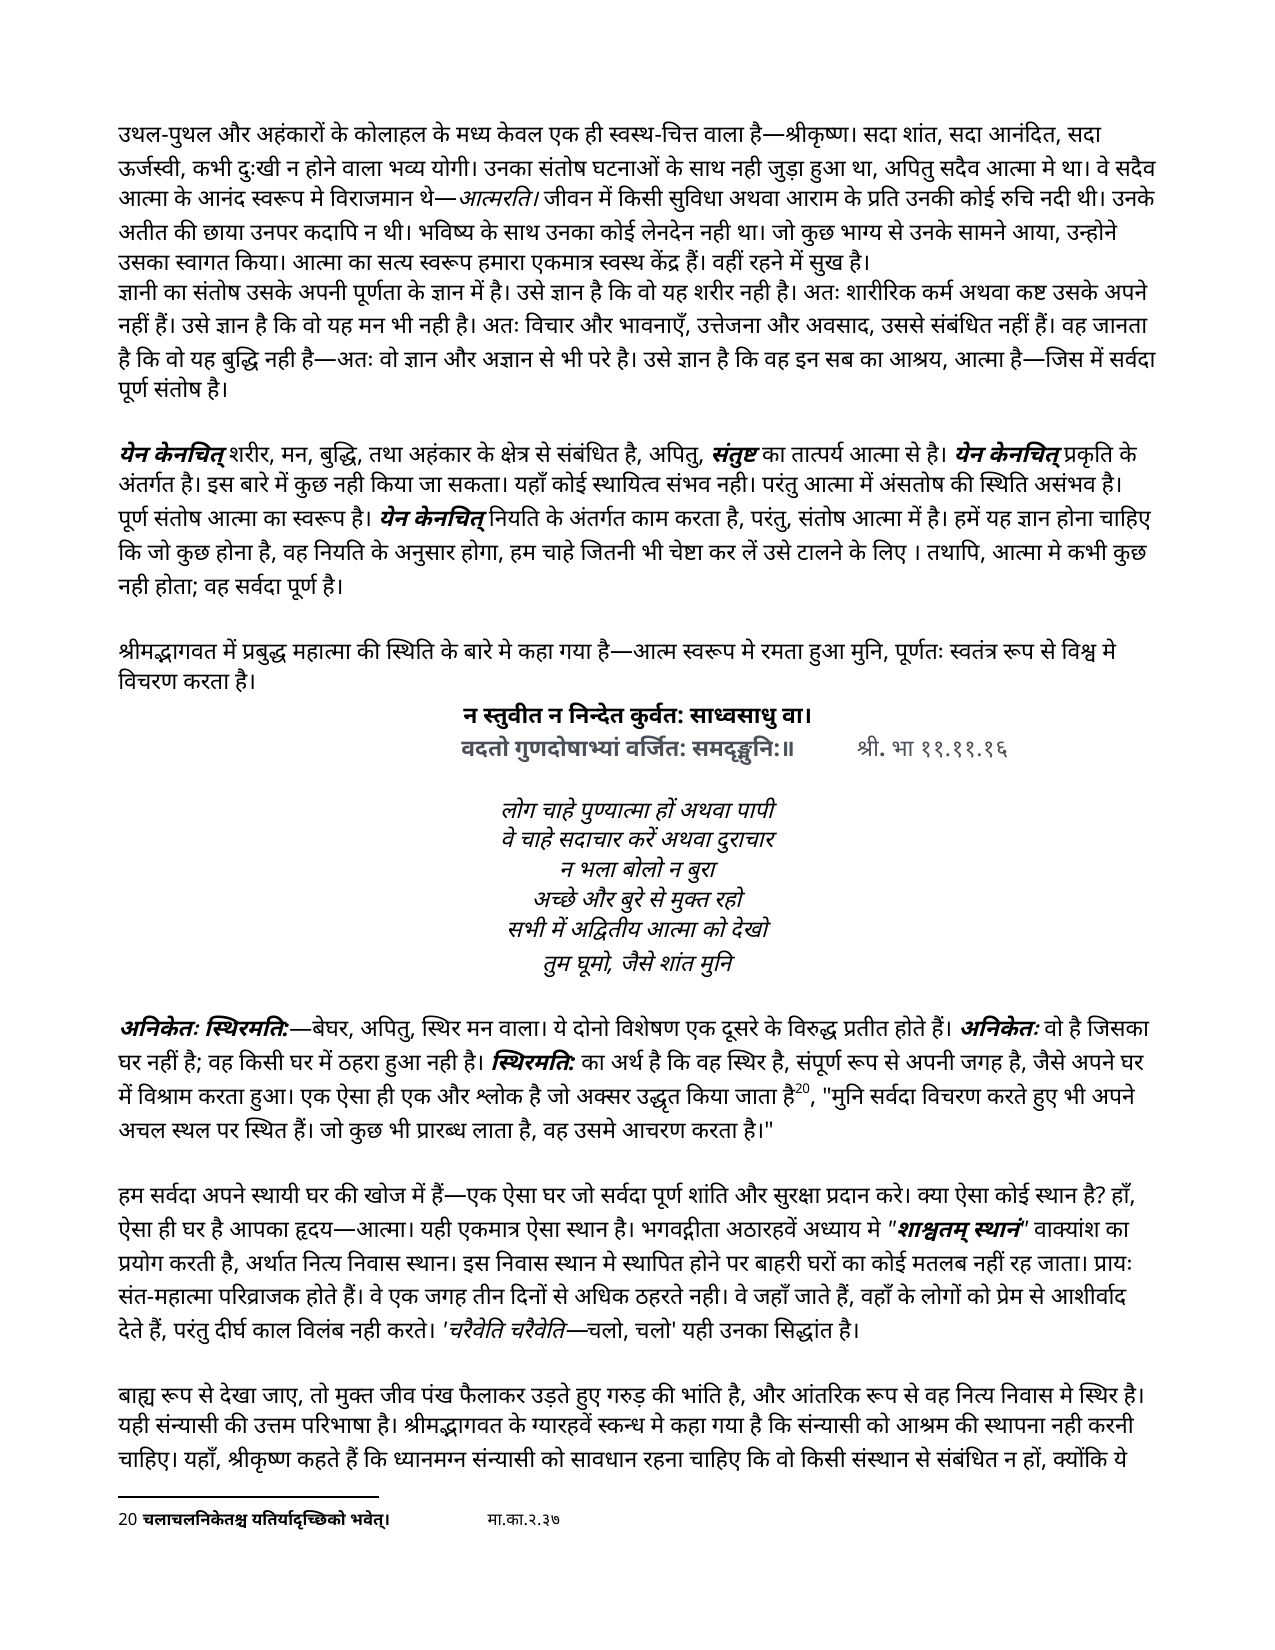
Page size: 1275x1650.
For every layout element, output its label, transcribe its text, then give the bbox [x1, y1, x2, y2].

text न भला बोलो न बुरा [118, 857, 1157, 887]
text वदतो गुणदोषाभ्यां वर्जित: समद‍ृङ्‍मुनि:॥ श्री. भा ११.११.१६ [118, 732, 1157, 766]
text उथल-पुथल और अहंकारों के कोलाहल के मध्य केवल एक ही स्वस्थ-चित्त वाला है—श्रीकृष्ण। सदा शांत, सदा आनंदित, सदा ऊर्जस्वी, कभी दुःखी न होने वाला भव्य योगी। उनका संतोष घटनाओं के साथ नही जुड़ा हुआ था, अपितु सदैव आत्मा मे था। वे सदैव आत्मा के आनंद स्वरूप मे विराजमान थे—आत्मरति। जीवन में किसी सुविधा अथवा आराम के प्रति उनकी कोई रुचि नदी थी। उनके अतीत की छाया उनपर कदापि न थी। भविष्य के साथ उनका कोई लेनदेन नही था। जो कुछ भाग्य से उनके सामने आया, उन्होने उसका स्वागत किया। आत्मा का सत्य स्वरूप हमारा एकमात्र स्वस्थ केंद्र हैं। वहीं रहने में सुख है। [118, 118, 1157, 279]
text श्रीमद्भागवत में प्रबुद्ध महात्मा की स्थिति के बारे मे कहा गया है—आत्म स्वरूप मे रमता हुआ मुनि, पूर्णतः स्वतंत्र रूप से विश्व मे विचरण करता है। [118, 635, 1157, 698]
text ज्ञानी का संतोष उसके अपनी पूर्णता के ज्ञान में है। उसे ज्ञान है कि वो यह शरीर नही है। अतः शारीरिक कर्म अथवा कष्ट उसके अपने नहीं हैं। उसे ज्ञान है कि वो यह मन भी नही है। अतः विचार और भावनाएँ, उत्तेजना और अवसाद, उससे संबंधित नहीं हैं। वह जानता है कि वो यह बुद्धि नही है—अतः वो ज्ञान और अज्ञान से भी परे है। उसे ज्ञान है कि वह इन सब का आश्रय, आत्मा है—जिस में सर्वदा पूर्ण संतोष है। [118, 279, 1157, 407]
text न स्तुवीत न निन्देत कुर्वत: साध्वसाधु वा। [118, 698, 1157, 732]
text लोग चाहे पुण्यात्मा हों अथवा पापी [118, 797, 1157, 827]
text येन केनचित् शरीर, मन, बुद्धि, तथा अहंकार के क्षेत्र से संबंधित है, अपितु, संतुष्ट का तात्पर्य आत्मा से है। येन केनचित् प्रकृति के अंतर्गत है। इस बारे में कुछ नही किया जा सकता। यहाँ कोई स्थायित्व संभव नही। परंतु आत्मा में अंसतोष की स्थिति असंभव है। पूर्ण संतोष आत्मा का स्वरूप है। येन केनचित् नियति के अंतर्गत काम करता है, परंतु, संतोष आत्मा में है। हमें यह ज्ञान होना चाहिए कि जो कुछ होना है, वह नियति के अनुसार होगा, हम चाहे जितनी भी चेष्टा कर लें उसे टालने के लिए । तथापि, आत्मा मे कभी कुछ नही होता; वह सर्वदा पूर्ण है। [118, 438, 1157, 603]
text बाह्य रूप से देखा जाए, तो मुक्त जीव पंख फैलाकर उड़ते हुए गरुड़ की भांति है, और आंतरिक रूप से वह नित्य निवास मे स्थिर है। यही संन्यासी की उत्तम परिभाषा है। श्रीमद्भागवत के ग्यारहवें स्कन्ध मे कहा गया है कि संन्यासी को आश्रम की स्थापना नही करनी चाहिए। यहाँ, श्रीकृष्ण कहते हैं कि ध्यानमग्न संन्यासी को सावधान रहना चाहिए कि वो किसी संस्थान से संबंधित न हों, क्योंकि ये [118, 1379, 1157, 1477]
text अनिकेतः स्थिरमति:—बेघर, अपितु, स्थिर मन वाला। ये दोनो विशेषण एक दूसरे के विरुद्ध प्रतीत होते हैं। अनिकेतः वो है जिसका घर नहीं है; वह किसी घर में ठहरा हुआ नही है। स्थिरमति: का अर्थ है कि वह स्थिर है, संपूर्ण रूप से अपनी जगह है, जैसे अपने घर में विश्राम करता हुआ। एक ऐसा ही एक और श्लोक है जो अक्सर उद्धृत किया जाता है, "मुनि सर्वदा विचरण करते हुए भी अपने अचल स्थल पर स्थित हैं। जो कुछ भी प्रारब्ध लाता है, वह उसमे आचरण करता है।" [118, 1012, 1157, 1147]
text सभी में अद्वितीय आत्मा को देखो [118, 917, 1157, 947]
text हम सर्वदा अपने स्थायी घर की खोज में हैं—एक ऐसा घर जो सर्वदा पूर्ण शांति और सुरक्षा प्रदान करे। क्या ऐसा कोई स्थान है? हाँ, ऐसा ही घर है आपका हृदय—आत्मा। यही एकमात्र ऐसा स्थान है। भगवद्गीता अठारहवें अध्याय मे "शाश्वतम् स्थानं" वाक्यांश का प्रयोग करती है, अर्थात नित्य निवास स्थान। इस निवास स्थान मे स्थापित होने पर बाहरी घरों का कोई मतलब नहीं रह जाता। प्रायः संत-महात्मा परिव्राजक होते हैं। वे एक जगह तीन दिनों से अधिक ठहरते नही। वे जहाँ जाते हैं, वहाँ के लोगों को प्रेम से आशीर्वाद देते हैं, परंतु दीर्घ काल विलंब नही करते। 'चरैवेति चरैवेति—चलो, चलो' यही उनका सिद्धांत है। [118, 1179, 1157, 1348]
text वे चाहे सदाचार करें अथवा दुराचार [118, 827, 1157, 857]
text अच्छे और बुरे से मुक्त रहो [118, 887, 1157, 917]
text तुम घूमो, जैसे शांत मुनि [118, 947, 1157, 981]
text चलाचलनिकेतश्च यतिर्यादृच्छिको भवेत्। मा.का.२.३७ [118, 1503, 1157, 1532]
